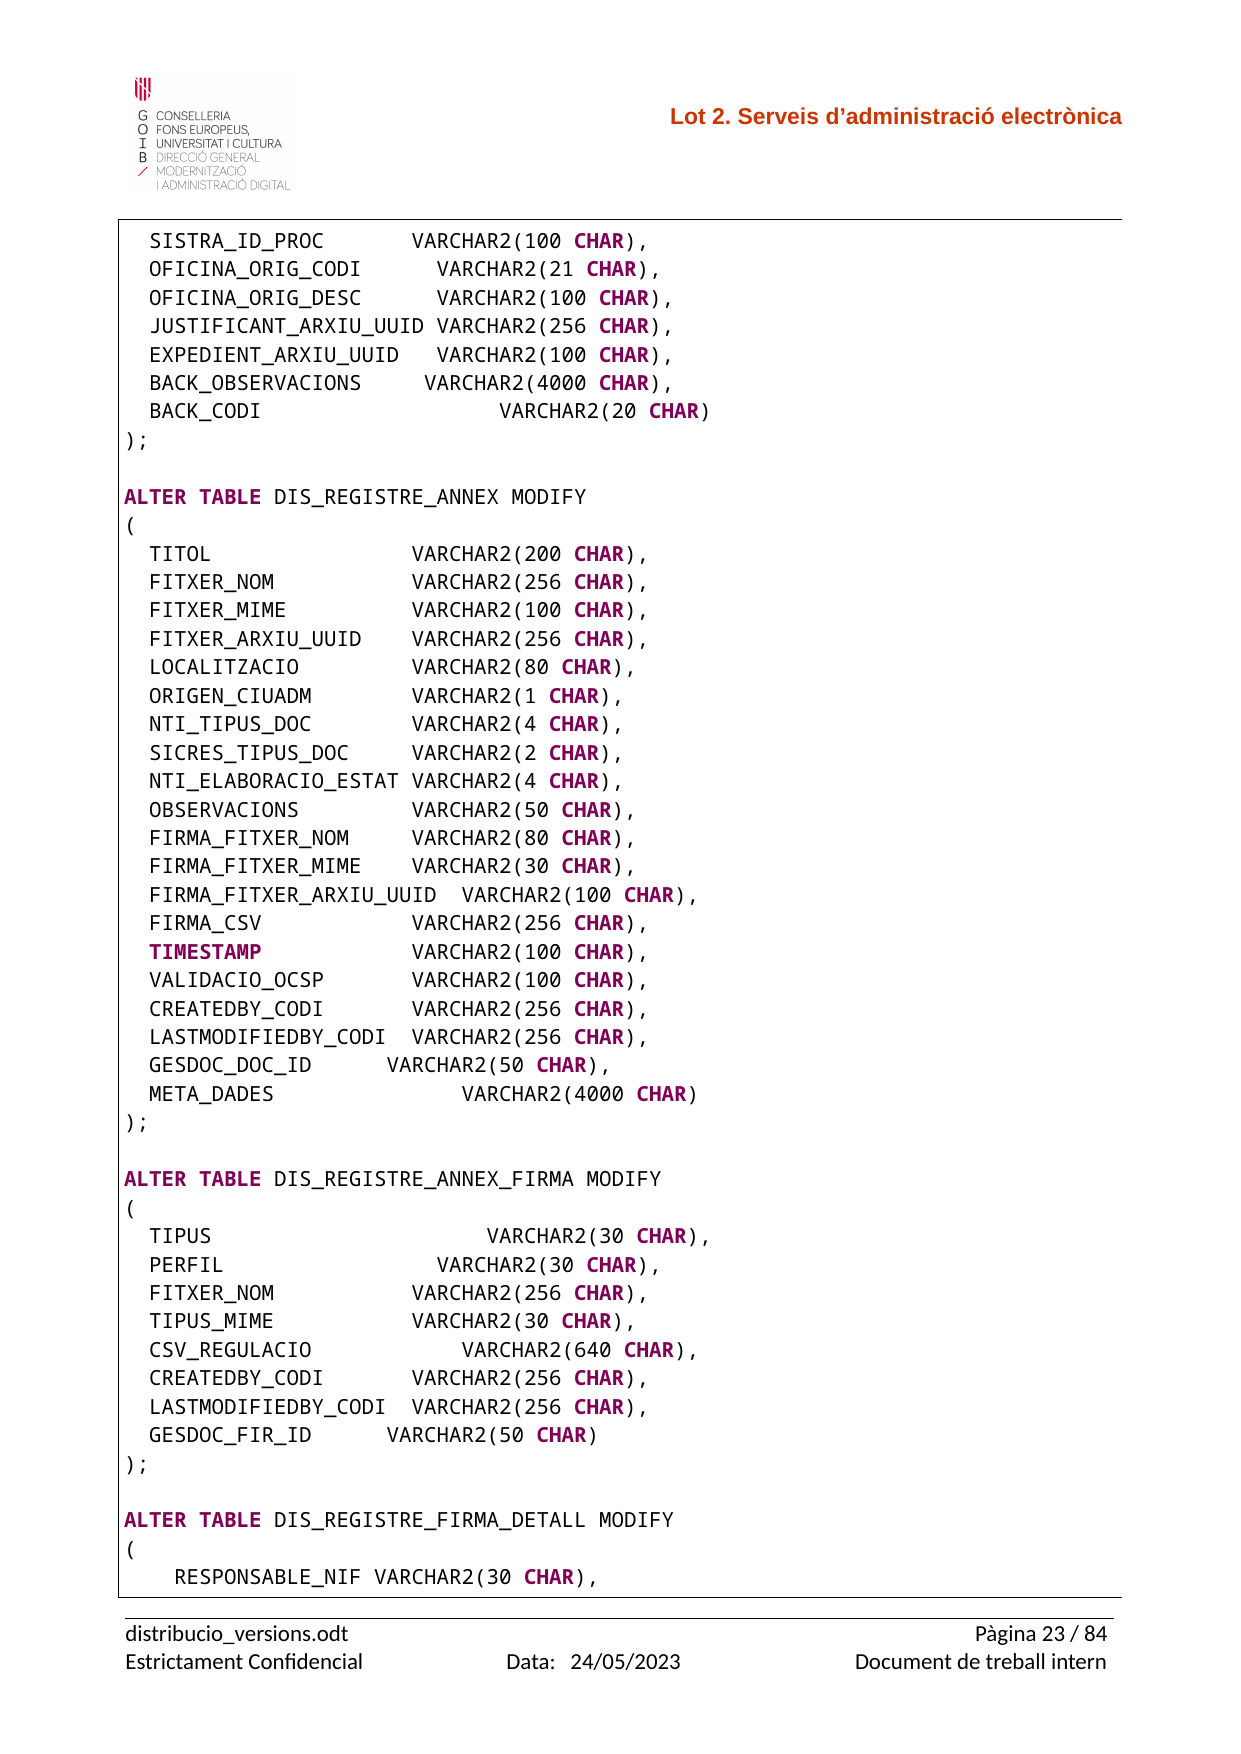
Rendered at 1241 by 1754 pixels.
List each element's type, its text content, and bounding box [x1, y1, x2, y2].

table_header SISTRA_ID_PROC VARCHAR2(100 CHAR), OFICINA_ORIG_CODI VARCHAR2(21 CHAR), OFICINA_ORIG_DESC VARCHAR2(100 CHAR), JUSTIFICANT_ARXIU_UUID VARCHAR2(256 CHAR), EXPEDIENT_ARXIU_UUID VARCHAR2(100 CHAR), BACK_OBSERVACIONS VARCHAR2(4000 CHAR), BACK_CODI VARCHAR2(20 CHAR) ); ALTER TABLE DIS_REGISTRE_ANNEX MODIFY ( TITOL VARCHAR2(200 CHAR), FITXER_NOM VARCHAR2(256 CHAR), FITXER_MIME VARCHAR2(100 CHAR), FITXER_ARXIU_UUID VARCHAR2(256 CHAR), LOCALITZACIO VARCHAR2(80 CHAR), ORIGEN_CIUADM VARCHAR2(1 CHAR), NTI_TIPUS_DOC VARCHAR2(4 CHAR), SICRES_TIPUS_DOC VARCHAR2(2 CHAR), NTI_ELABORACIO_ESTAT VARCHAR2(4 CHAR), OBSERVACIONS VARCHAR2(50 CHAR), FIRMA_FITXER_NOM VARCHAR2(80 CHAR), FIRMA_FITXER_MIME VARCHAR2(30 CHAR), FIRMA_FITXER_ARXIU_UUID VARCHAR2(100 CHAR), FIRMA_CSV VARCHAR2(256 CHAR), TIMESTAMP VARCHAR2(100 CHAR), VALIDACIO_OCSP VARCHAR2(100 CHAR), CREATEDBY_CODI VARCHAR2(256 CHAR), LASTMODIFIEDBY_CODI VARCHAR2(256 CHAR), GESDOC_DOC_ID VARCHAR2(50 CHAR), META_DADES VARCHAR2(4000 CHAR) ); ALTER TABLE DIS_REGISTRE_ANNEX_FIRMA MODIFY ( TIPUS VARCHAR2(30 CHAR), PERFIL VARCHAR2(30 CHAR), FITXER_NOM VARCHAR2(256 CHAR), TIPUS_MIME VARCHAR2(30 CHAR), CSV_REGULACIO VARCHAR2(640 CHAR), CREATEDBY_CODI VARCHAR2(256 CHAR), LASTMODIFIEDBY_CODI VARCHAR2(256 CHAR), GESDOC_FIR_ID VARCHAR2(50 CHAR) ); ALTER TABLE DIS_REGISTRE_FIRMA_DETALL MODIFY ( RESPONSABLE_NIF VARCHAR2(30 CHAR), [119, 220, 1122, 1597]
picture [126, 70, 299, 197]
